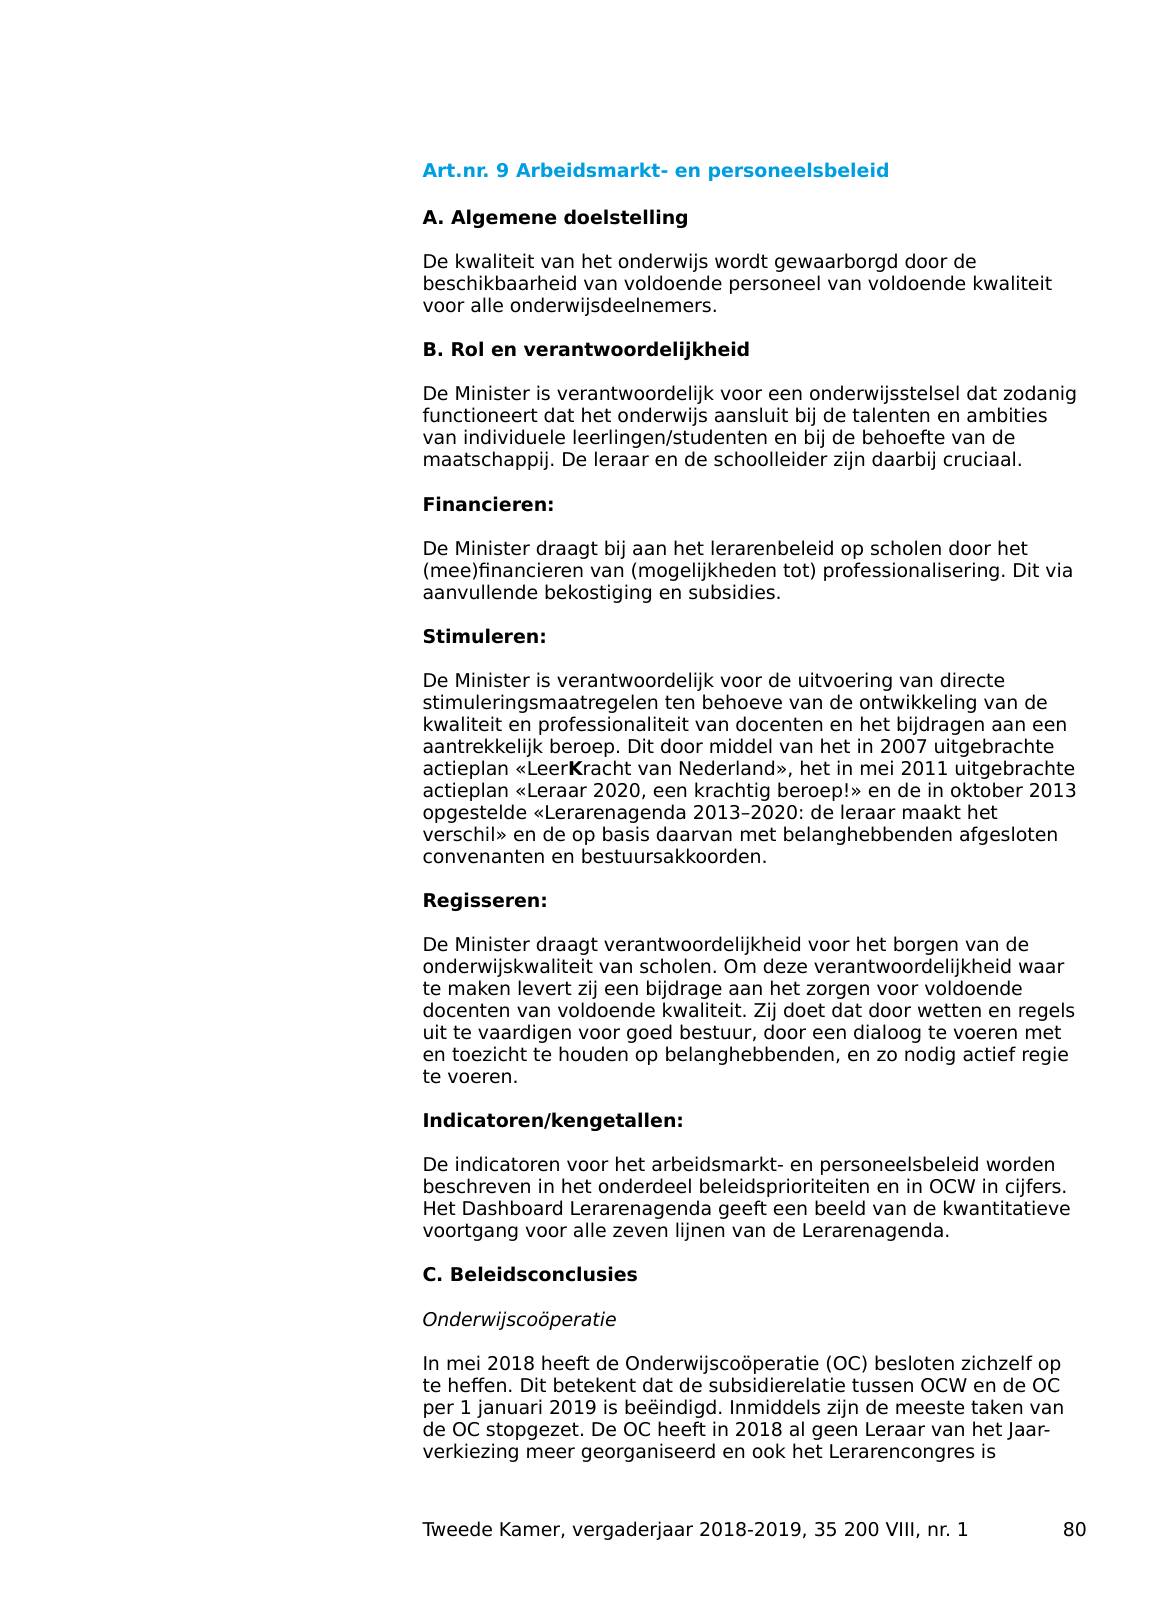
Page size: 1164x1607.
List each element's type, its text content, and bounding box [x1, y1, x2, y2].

subtitle Onderwijscoöperatie [422, 1308, 1087, 1331]
text De Minister is verantwoordelijk voor de uitvoering van directe stimuleringsmaatregelen ten behoeve van de ontwikkeling van de kwaliteit en professionaliteit van docenten en het bijdragen aan een aantrekkelijk beroep. Dit door middel van het in 2007 uitgebrachte actieplan «LeerKracht van Nederland», het in mei 2011 uitgebrachte actieplan «Leraar 2020, een krachtig beroep!» en de in oktober 2013 opgestelde «Lerarenagenda 2013–2020: de leraar maakt het verschil» en de op basis daarvan met belanghebbenden afgesloten convenanten en bestuursakkoorden. [422, 670, 1087, 868]
subtitle A. Algemene doelstelling [422, 207, 1087, 229]
subtitle C. Beleidsconclusies [422, 1264, 1087, 1286]
text De kwaliteit van het onderwijs wordt gewaarborgd door de beschikbaarheid van voldoende personeel van voldoende kwaliteit voor alle onderwijsdeelnemers. [422, 251, 1087, 317]
text In mei 2018 heeft de Onderwijscoöperatie (OC) besloten zichzelf op te heffen. Dit betekent dat de subsidierelatie tussen OCW en de OC per 1 januari 2019 is beëindigd. Inmiddels zijn de meeste taken van de OC stopgezet. De OC heeft in 2018 al geen Leraar van het Jaar-verkiezing meer georganiseerd en ook het Lerarencongres is [422, 1353, 1087, 1463]
subtitle Regisseren: [422, 890, 1087, 912]
text De indicatoren voor het arbeidsmarkt- en personeelsbeleid worden beschreven in het onderdeel beleidsprioriteiten en in OCW in cijfers. Het Dashboard Lerarenagenda geeft een beeld van de kwantitatieve voortgang voor alle zeven lijnen van de Lerarenagenda. [422, 1154, 1087, 1242]
text De Minister is verantwoordelijk voor een onderwijsstelsel dat zodanig functioneert dat het onderwijs aansluit bij de talenten en ambities van individuele leerlingen/studenten en bij de behoefte van de maatschappij. De leraar en de schoolleider zijn daarbij cruciaal. [422, 383, 1087, 471]
subtitle Art.nr. 9 Arbeidsmarkt- en personeelsbeleid [422, 160, 1087, 182]
text De Minister draagt bij aan het lerarenbeleid op scholen door het (mee)financieren van (mogelijkheden tot) professionalisering. Dit via aanvullende bekostiging en subsidies. [422, 538, 1087, 603]
subtitle Stimuleren: [422, 626, 1087, 648]
subtitle Indicatoren/kengetallen: [422, 1110, 1087, 1132]
text De Minister draagt verantwoordelijkheid voor het borgen van de onderwijskwaliteit van scholen. Om deze verantwoordelijkheid waar te maken levert zij een bijdrage aan het zorgen voor voldoende docenten van voldoende kwaliteit. Zij doet dat door wetten en regels uit te vaardigen voor goed bestuur, door een dialoog te voeren met en toezicht te houden op belanghebbenden, en zo nodig actief regie te voeren. [422, 934, 1087, 1088]
subtitle B. Rol en verantwoordelijkheid [422, 339, 1087, 361]
subtitle Financieren: [422, 493, 1087, 515]
